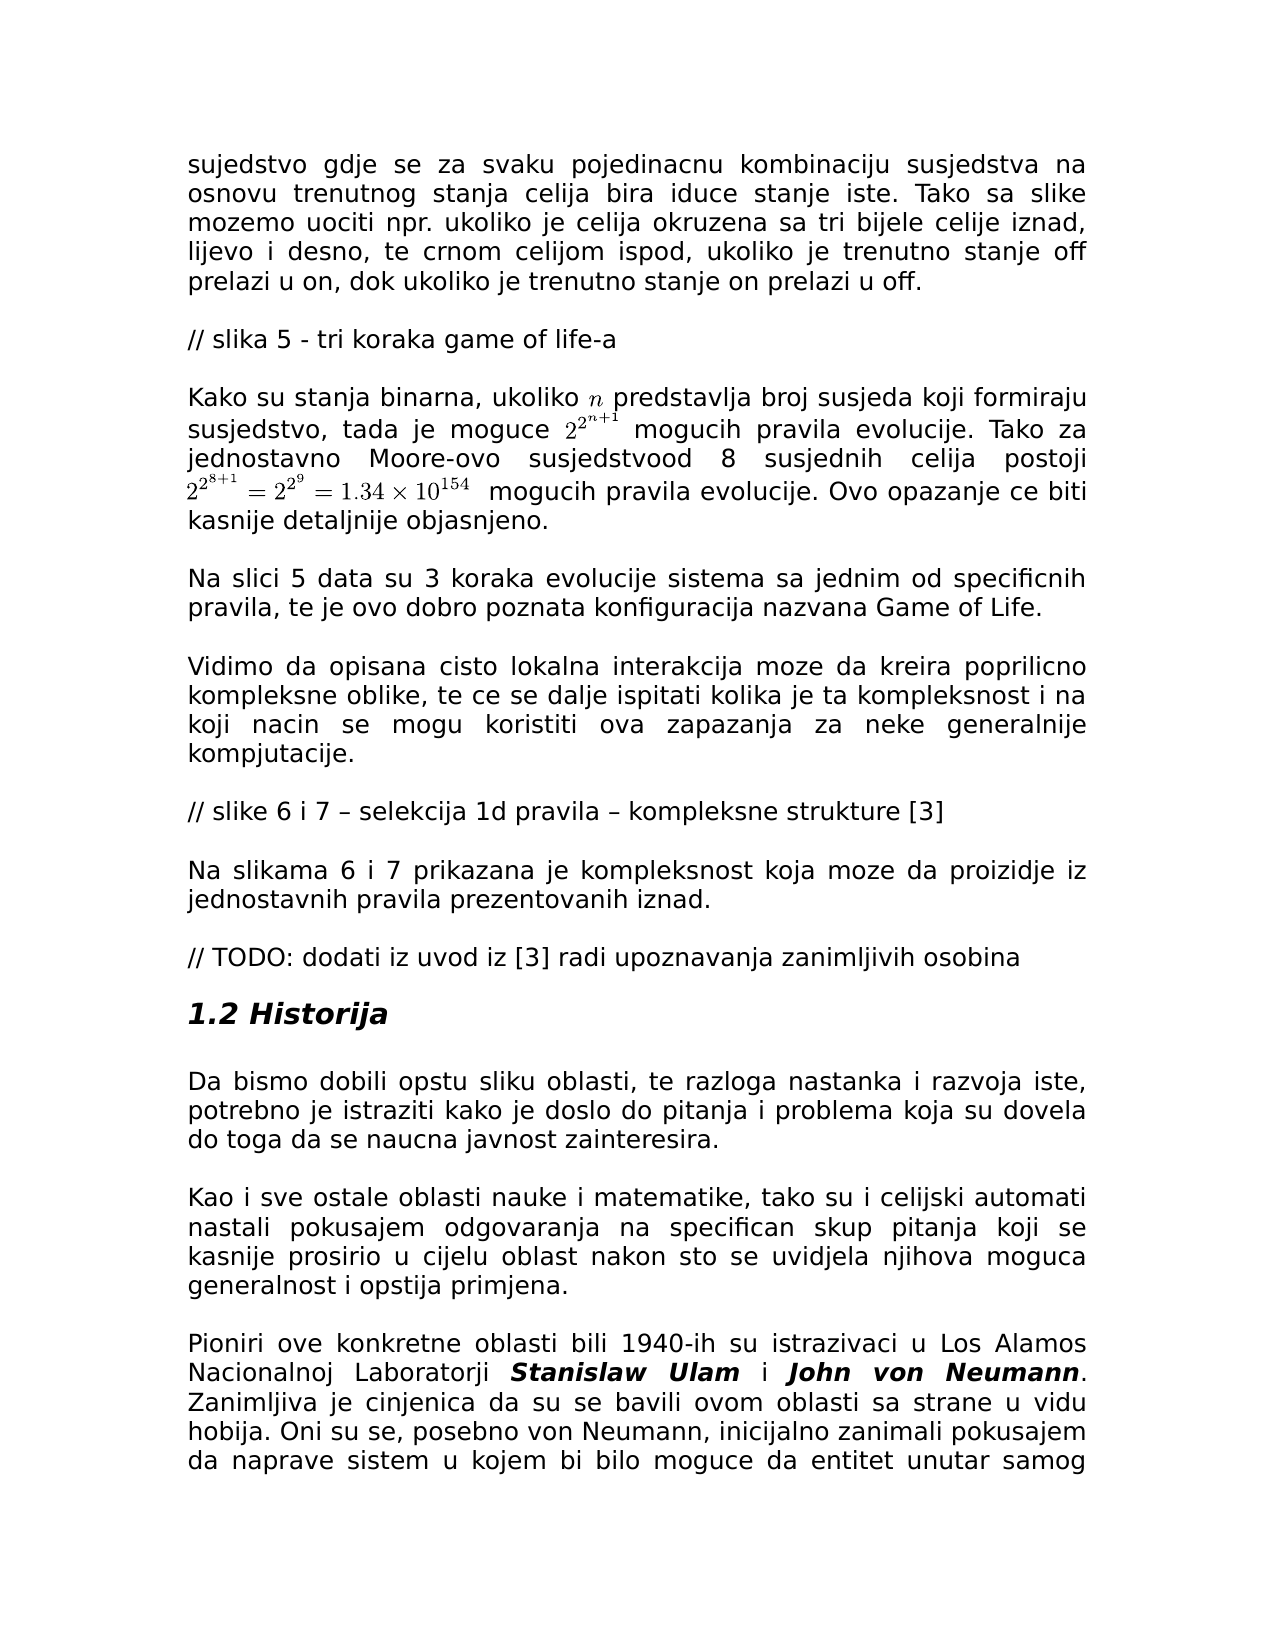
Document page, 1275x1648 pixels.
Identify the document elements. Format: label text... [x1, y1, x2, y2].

text // slika 5 - tri koraka game of life-a [187, 325, 1088, 354]
subtitle 1.2 Historija [187, 998, 1088, 1032]
text sujedstvo gdje se za svaku pojedinacnu kombinaciju susjedstva na osnovu trenutnog stanja celija bira iduce stanje iste. Tako sa slike mozemo uociti npr. ukoliko je celija okruzena sa tri bijele celije iznad, lijevo i desno, te crnom celijom ispod, ukoliko je trenutno stanje off prelazi u on, dok ukoliko je trenutno stanje on prelazi u off. [187, 150, 1088, 296]
text Vidimo da opisana cisto lokalna interakcija moze da kreira poprilicno kompleksne oblike, te ce se dalje ispitati kolika je ta kompleksnost i na koji nacin se mogu koristiti ova zapazanja za neke generalnije kompjutacije. [187, 652, 1088, 768]
text Da bismo dobili opstu sliku oblasti, te razloga nastanka i razvoja iste, potrebno je istraziti kako je doslo do pitanja i problema koja su dovela do toga da se naucna javnost zainteresira. [187, 1067, 1088, 1154]
text Kao i sve ostale oblasti nauke i matematike, tako su i celijski automati nastali pokusajem odgovaranja na specifican skup pitanja koji se kasnije prosirio u cijelu oblast nakon sto se uvidjela njihova moguca generalnost i opstija primjena. [187, 1184, 1088, 1300]
text Na slikama 6 i 7 prikazana je kompleksnost koja moze da proizidje iz jednostavnih pravila prezentovanih iznad. [187, 856, 1088, 914]
text // slike 6 i 7 – selekcija 1d pravila – kompleksne strukture [3] [187, 798, 1088, 827]
text Na slici 5 data su 3 koraka evolucije sistema sa jednim od specificnih pravila, te je ovo dobro poznata konfiguracija nazvana Game of Life. [187, 564, 1088, 623]
text Kako su stanja binarna, ukoliko predstavlja broj susjeda koji formiraju susjedstvo, tada je moguce mogucih pravila evolucije. Tako za jednostavno Moore-ovo susjedstvood 8 susjednih celija postoji mogucih pravila evolucije. Ovo opazanje ce biti kasnije detaljnije objasnjeno. [187, 383, 1088, 535]
text // TODO: dodati iz uvod iz [3] radi upoznavanja zanimljivih osobina [187, 943, 1088, 973]
text Pioniri ove konkretne oblasti bili 1940-ih su istrazivaci u Los Alamos Nacionalnoj Laboratorji Stanislaw Ulam i John von Neumann. Zanimljiva je cinjenica da su se bavili ovom oblasti sa strane u vidu hobija. Oni su se, posebno von Neumann, inicijalno zanimali pokusajem da naprave sistem u kojem bi bilo moguce da entitet unutar samog [187, 1329, 1088, 1475]
